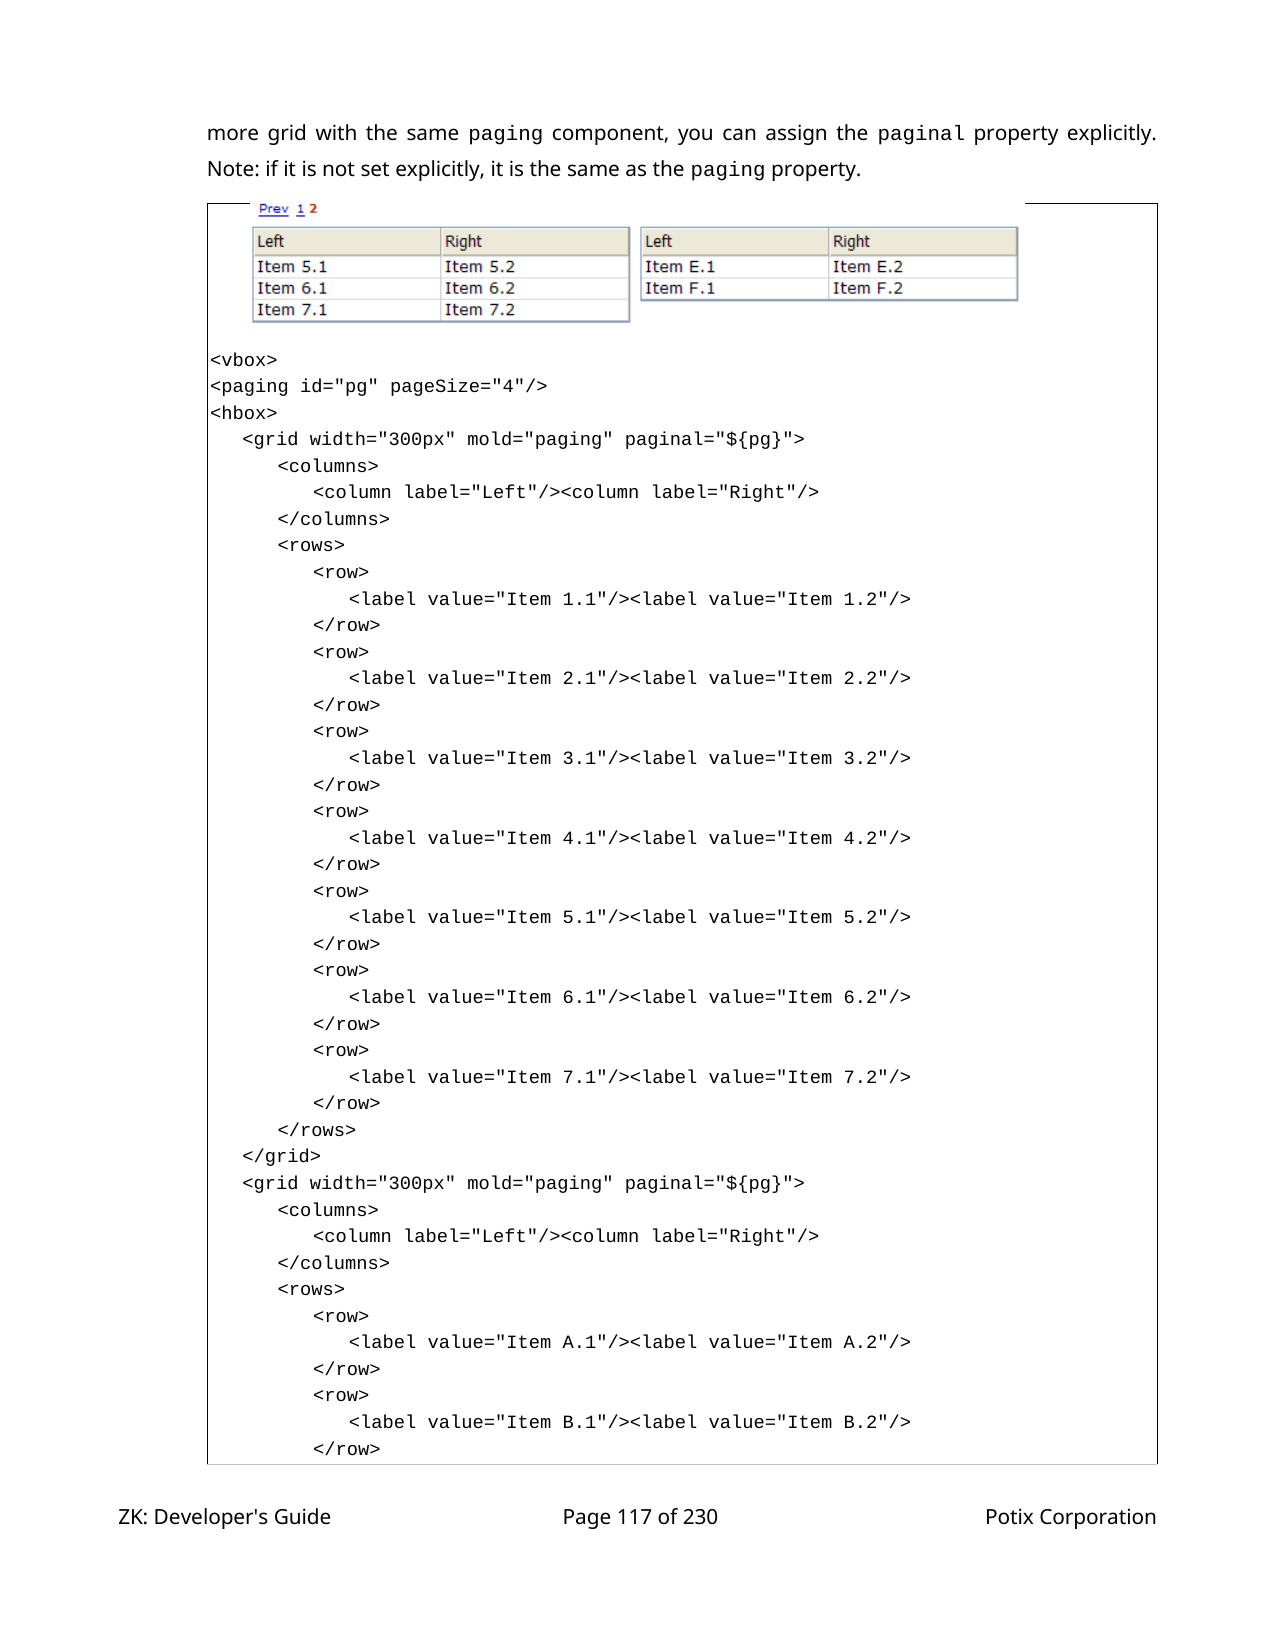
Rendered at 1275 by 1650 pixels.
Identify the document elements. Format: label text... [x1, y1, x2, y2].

text <vbox> <paging id="pg" pageSize="4"/> <hbox> <grid width="300px" mold="paging" paginal="${pg}"> <columns> <column label="Left"/><column label="Right"/> </columns> <rows> <row> <label value="Item 1.1"/><label value="Item 1.2"/> </row> <row> <label value="Item 2.1"/><label value="Item 2.2"/> </row> <row> <label value="Item 3.1"/><label value="Item 3.2"/> </row> <row> <label value="Item 4.1"/><label value="Item 4.2"/> </row> <row> <label value="Item 5.1"/><label value="Item 5.2"/> </row> <row> <label value="Item 6.1"/><label value="Item 6.2"/> </row> <row> <label value="Item 7.1"/><label value="Item 7.2"/> </row> </rows> </grid> <grid width="300px" mold="paging" paginal="${pg}"> <columns> <column label="Left"/><column label="Right"/> </columns> <rows> <row> <label value="Item A.1"/><label value="Item A.2"/> </row> <row> <label value="Item B.1"/><label value="Item B.2"/> </row> [208, 204, 1157, 1464]
text more grid with the same paging component, you can assign the paginal property explicitly. Note: if it is not set explicitly, it is the same as the paging property. [207, 118, 1157, 182]
picture [250, 200, 1025, 328]
